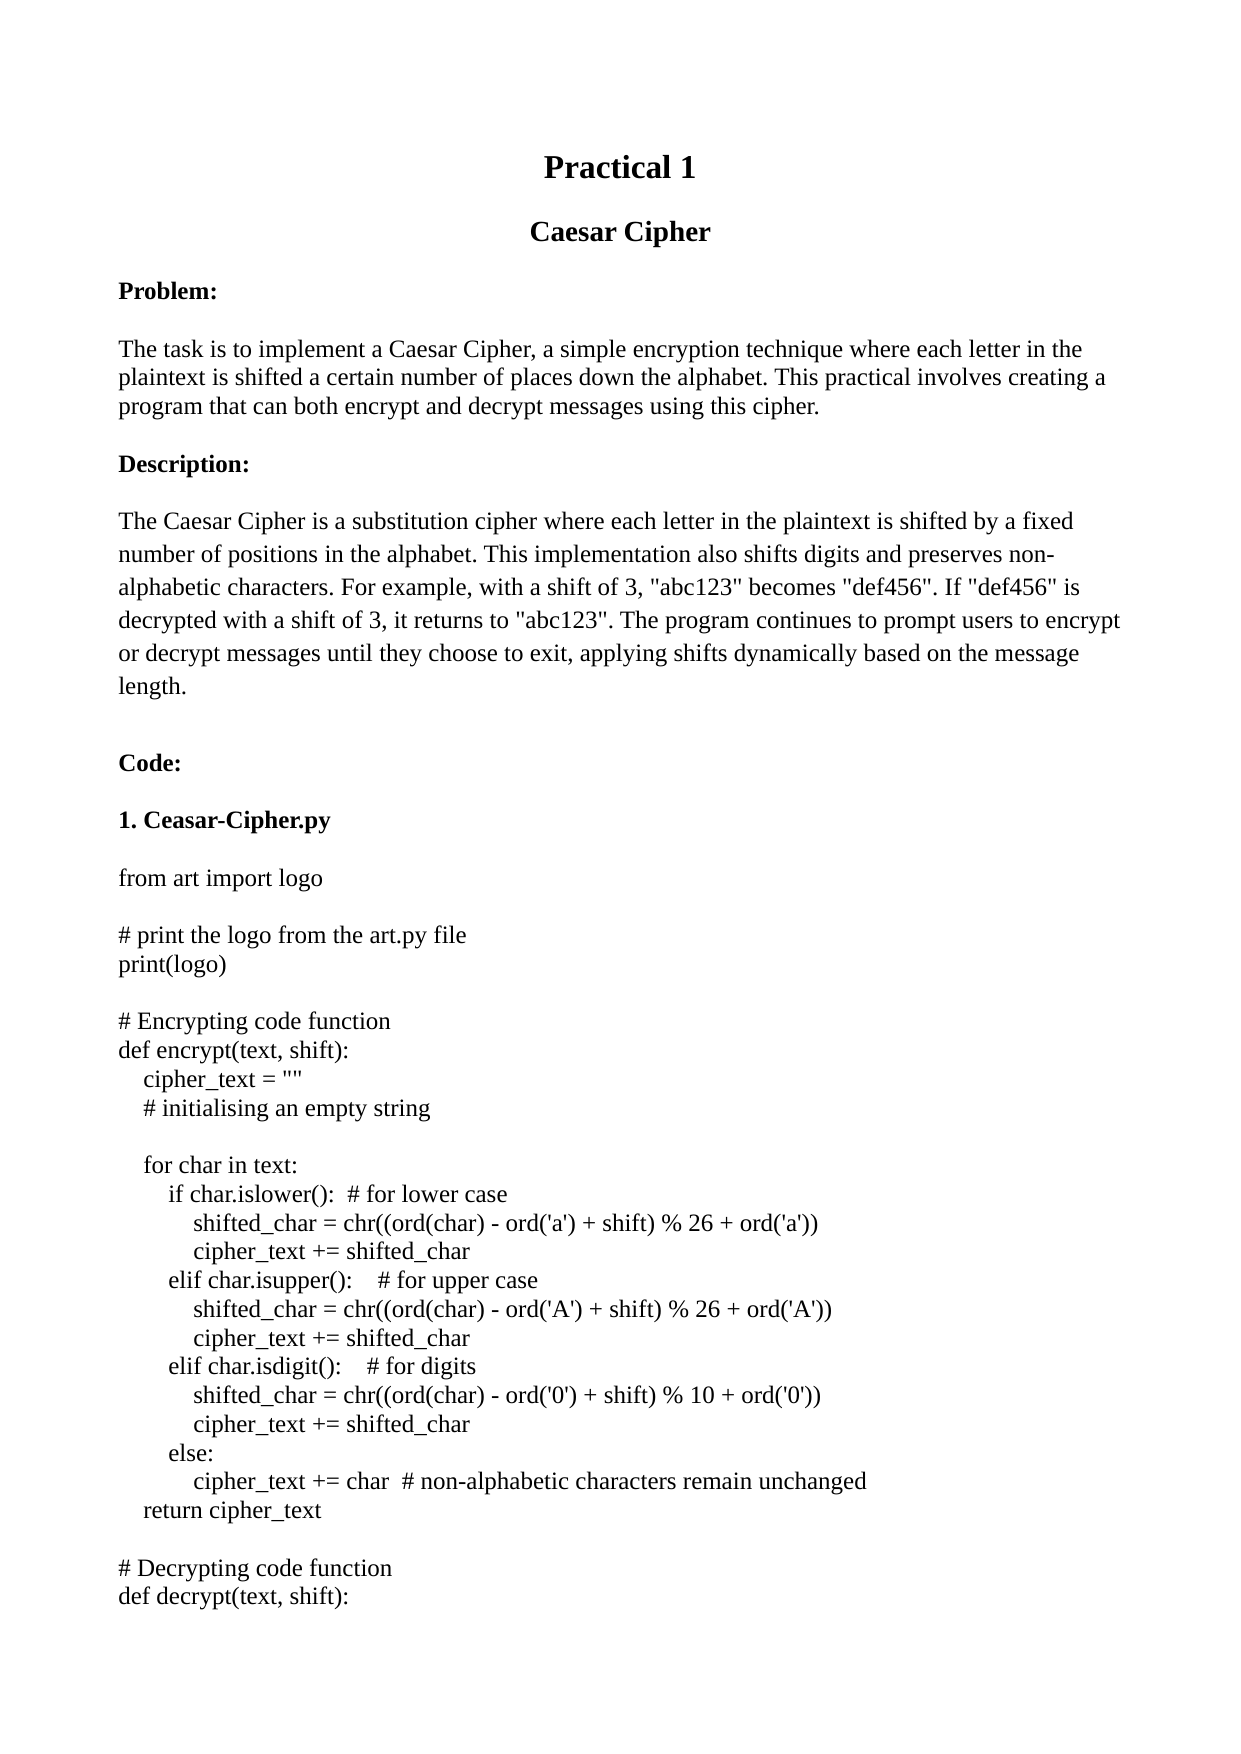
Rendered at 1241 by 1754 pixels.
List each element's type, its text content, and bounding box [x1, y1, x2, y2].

text shifted_char = chr((ord(char) - ord('A') + shift) % 26 + ord('A')) [118, 1294, 1122, 1323]
text The task is to implement a Caesar Cipher, a simple encryption technique where each letter in the plaintext is shifted a certain number of places down the alphabet. This practical involves creating a program that can both encrypt and decrypt messages using this cipher. [118, 334, 1122, 420]
text shifted_char = chr((ord(char) - ord('a') + shift) % 26 + ord('a')) [118, 1208, 1122, 1236]
text 1. Ceasar-Cipher.py [118, 805, 1122, 834]
text return cipher_text [118, 1495, 1122, 1524]
text cipher_text += shifted_char [118, 1409, 1122, 1438]
text Practical 1 [118, 147, 1122, 185]
text cipher_text = "" [118, 1064, 1122, 1093]
text def encrypt(text, shift): [118, 1035, 1122, 1064]
text # Encrypting code function [118, 1006, 1122, 1035]
text for char in text: [118, 1150, 1122, 1179]
text Description: [118, 449, 1122, 477]
text else: [118, 1438, 1122, 1466]
text # print the logo from the art.py file [118, 920, 1122, 949]
text print(logo) [118, 949, 1122, 978]
text if char.islower(): # for lower case [118, 1179, 1122, 1208]
text cipher_text += char # non-alphabetic characters remain unchanged [118, 1466, 1122, 1495]
text elif char.isdigit(): # for digits [118, 1351, 1122, 1380]
text shifted_char = chr((ord(char) - ord('0') + shift) % 10 + ord('0')) [118, 1380, 1122, 1409]
text cipher_text += shifted_char [118, 1236, 1122, 1265]
text # Decrypting code function [118, 1553, 1122, 1581]
text def decrypt(text, shift): [118, 1581, 1122, 1610]
text Problem: [118, 276, 1122, 305]
text # initialising an empty string [118, 1093, 1122, 1121]
text cipher_text += shifted_char [118, 1323, 1122, 1351]
text Code: [118, 748, 1122, 776]
text elif char.isupper(): # for upper case [118, 1265, 1122, 1294]
text from art import logo [118, 863, 1122, 891]
text The Caesar Cipher is a substitution cipher where each letter in the plaintext is shifted by a fixed number of positions in the alphabet. This implementation also shifts digits and preserves non-alphabetic characters. For example, with a shift of 3, "abc123" becomes "def456". If "def456" is decrypted with a shift of 3, it returns to "abc123". The program continues to prompt users to encrypt or decrypt messages until they choose to exit, applying shifts dynamically based on the message length. [118, 506, 1122, 700]
text Caesar Cipher [118, 214, 1122, 247]
